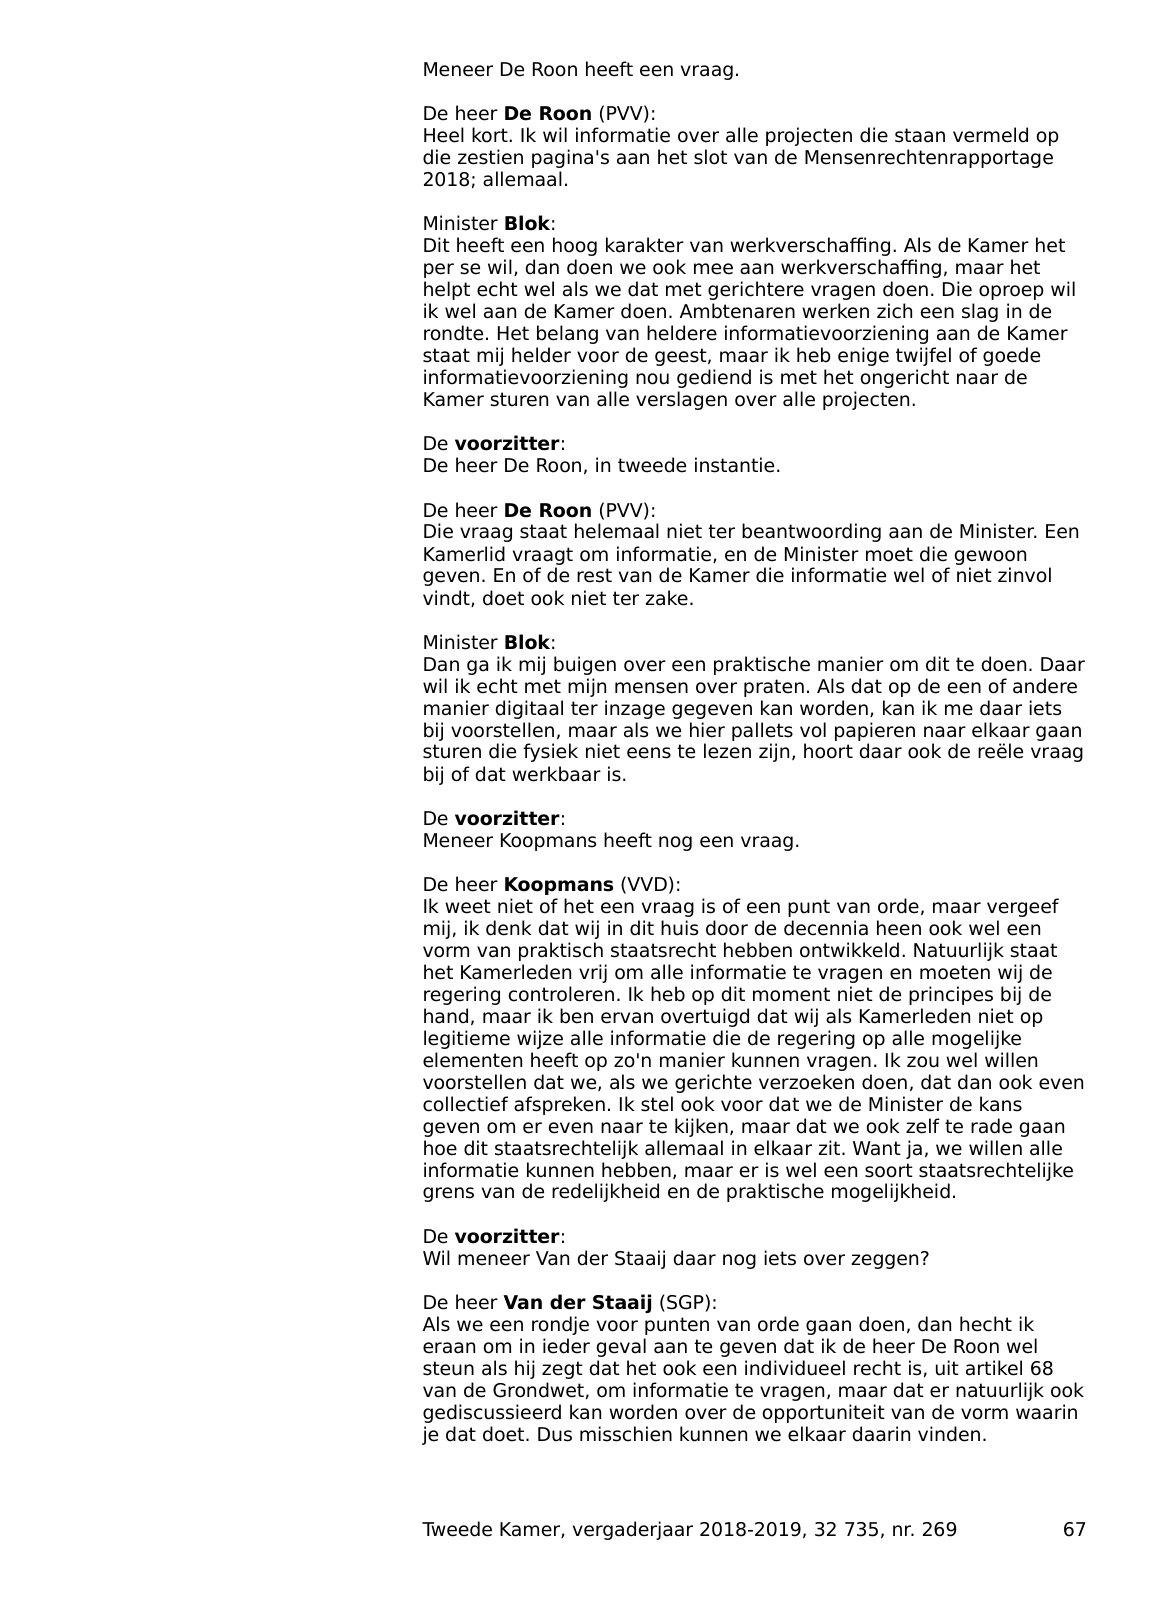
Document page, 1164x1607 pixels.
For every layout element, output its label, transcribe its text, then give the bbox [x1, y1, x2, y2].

text De voorzitter: [422, 1226, 1087, 1248]
text Meneer De Roon heeft een vraag. [422, 59, 1087, 81]
text De heer De Roon (PVV): [422, 103, 1087, 125]
text De heer Koopmans (VVD): [422, 874, 1087, 896]
text Minister Blok: [422, 632, 1087, 653]
text De voorzitter: [422, 433, 1087, 455]
text Als we een rondje voor punten van orde gaan doen, dan hecht ik eraan om in ieder geval aan te geven dat ik de heer De Roon wel steun als hij zegt dat het ook een individueel recht is, uit artikel 68 van de Grondwet, om informatie te vragen, maar dat er natuurlijk ook gediscussieerd kan worden over de opportuniteit van de vorm waarin je dat doet. Dus misschien kunnen we elkaar daarin vinden. [422, 1314, 1087, 1446]
text Heel kort. Ik wil informatie over alle projecten die staan vermeld op die zestien pagina's aan het slot van de Mensenrechtenrapportage 2018; allemaal. [422, 125, 1087, 191]
text Wil meneer Van der Staaij daar nog iets over zeggen? [422, 1248, 1087, 1269]
text De heer De Roon, in tweede instantie. [422, 455, 1087, 477]
text De heer Van der Staaij (SGP): [422, 1292, 1087, 1314]
text Die vraag staat helemaal niet ter beantwoording aan de Minister. Een Kamerlid vraagt om informatie, en de Minister moet die gewoon geven. En of de rest van de Kamer die informatie wel of niet zinvol vindt, doet ook niet ter zake. [422, 521, 1087, 609]
text Meneer Koopmans heeft nog een vraag. [422, 829, 1087, 852]
text De heer De Roon (PVV): [422, 499, 1087, 521]
text Minister Blok: [422, 213, 1087, 235]
text Dit heeft een hoog karakter van werkverschaffing. Als de Kamer het per se wil, dan doen we ook mee aan werkverschaffing, maar het helpt echt wel als we dat met gerichtere vragen doen. Die oproep wil ik wel aan de Kamer doen. Ambtenaren werken zich een slag in de rondte. Het belang van heldere informatievoorziening aan de Kamer staat mij helder voor de geest, maar ik heb enige twijfel of goede informatievoorziening nou gediend is met het ongericht naar de Kamer sturen van alle verslagen over alle projecten. [422, 235, 1087, 411]
text De voorzitter: [422, 808, 1087, 829]
text Ik weet niet of het een vraag is of een punt van orde, maar vergeef mij, ik denk dat wij in dit huis door de decennia heen ook wel een vorm van praktisch staatsrecht hebben ontwikkeld. Natuurlijk staat het Kamerleden vrij om alle informatie te vragen en moeten wij de regering controleren. Ik heb op dit moment niet de principes bij de hand, maar ik ben ervan overtuigd dat wij als Kamerleden niet op legitieme wijze alle informatie die de regering op alle mogelijke elementen heeft op zo'n manier kunnen vragen. Ik zou wel willen voorstellen dat we, als we gerichte verzoeken doen, dat dan ook even collectief afspreken. Ik stel ook voor dat we de Minister de kans geven om er even naar te kijken, maar dat we ook zelf te rade gaan hoe dit staatsrechtelijk allemaal in elkaar zit. Want ja, we willen alle informatie kunnen hebben, maar er is wel een soort staatsrechtelijke grens van de redelijkheid en de praktische mogelijkheid. [422, 896, 1087, 1203]
text Dan ga ik mij buigen over een praktische manier om dit te doen. Daar wil ik echt met mijn mensen over praten. Als dat op de een of andere manier digitaal ter inzage gegeven kan worden, kan ik me daar iets bij voorstellen, maar als we hier pallets vol papieren naar elkaar gaan sturen die fysiek niet eens te lezen zijn, hoort daar ook de reële vraag bij of dat werkbaar is. [422, 653, 1087, 785]
